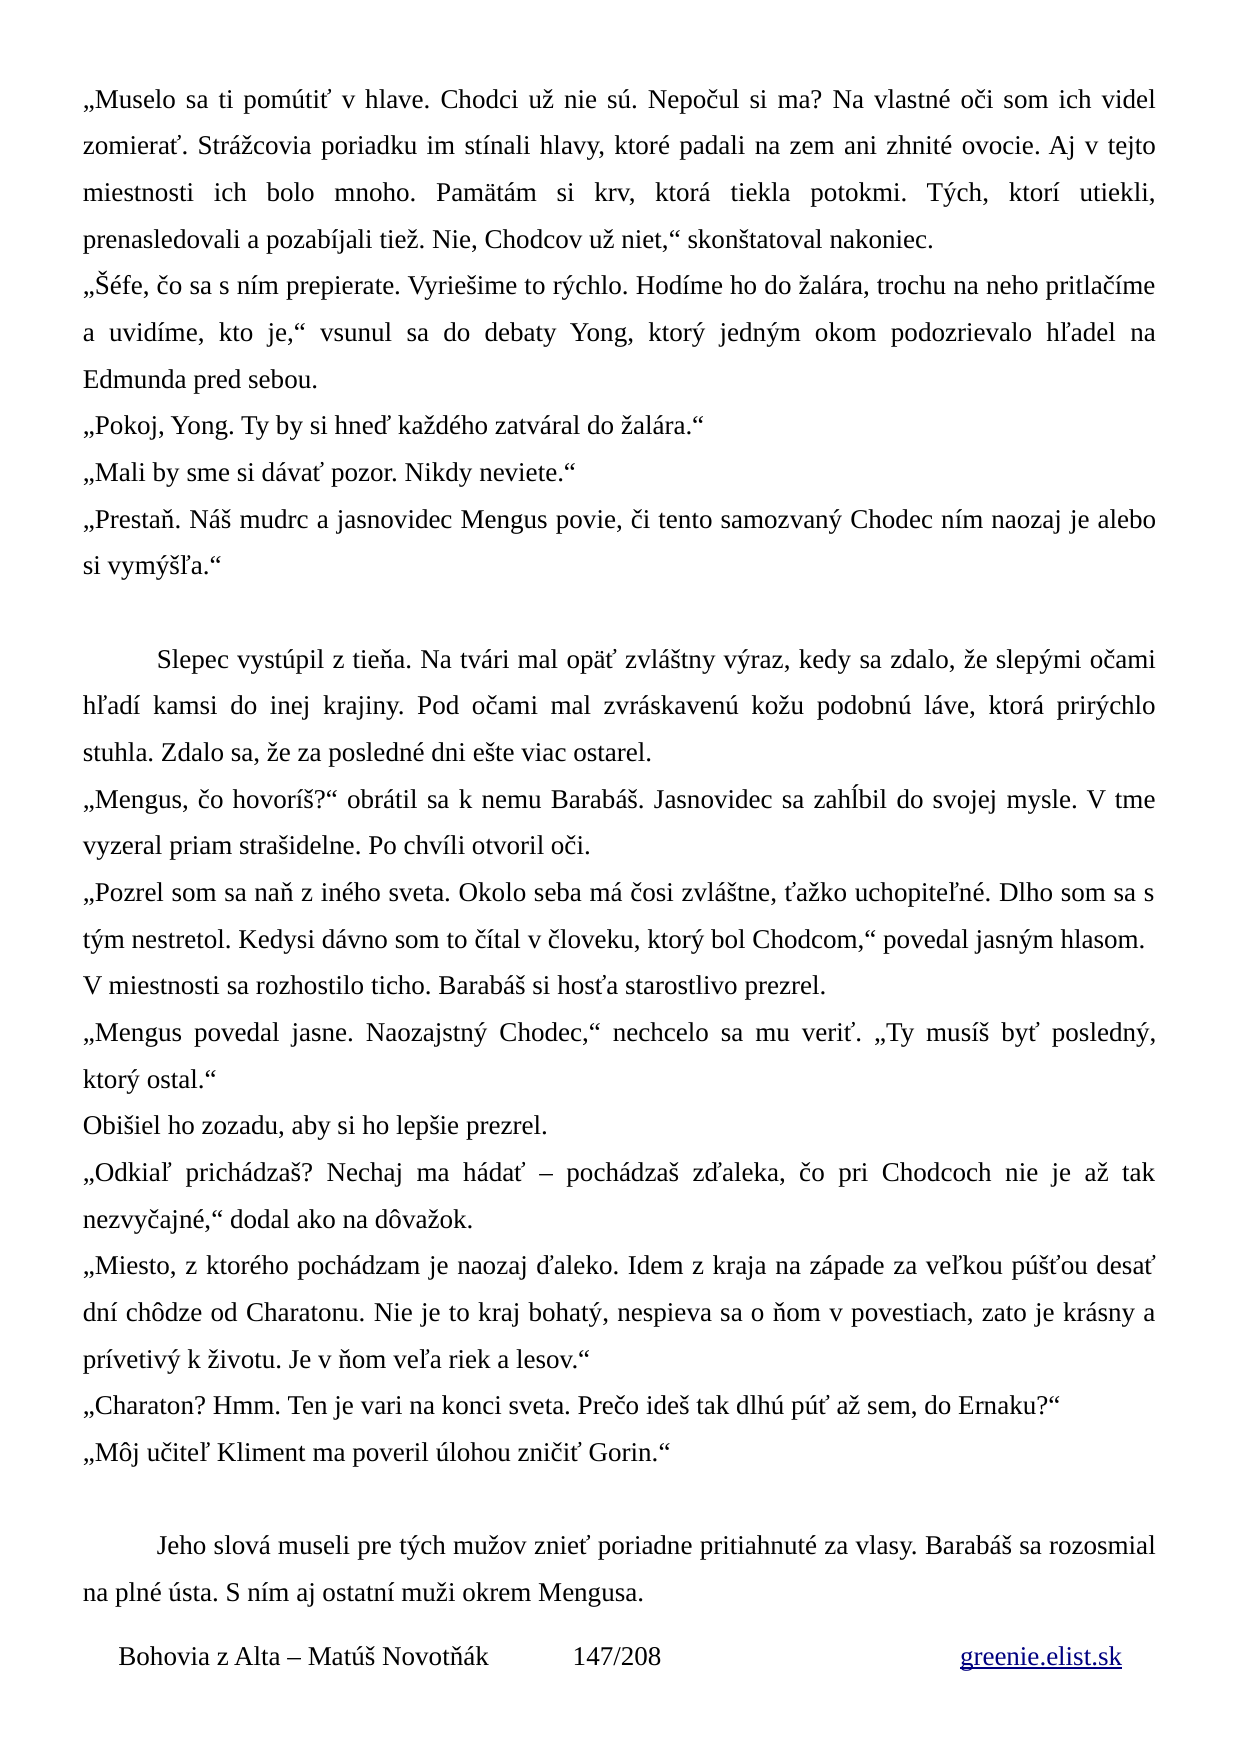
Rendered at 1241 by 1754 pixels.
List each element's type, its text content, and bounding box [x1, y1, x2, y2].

text „Pokoj, Yong. Ty by si hneď každého zatváral do žalára.“ [83, 409, 1157, 441]
text „Mengus povedal jasne. Naozajstný Chodec,“ nechcelo sa mu veriť. „Ty musíš byť posledný, ktorý ostal.“ [83, 1016, 1157, 1094]
text „Mengus, čo hovoríš?“ obrátil sa k nemu Barabáš. Jasnovidec sa zahĺbil do svojej mysle. V tme vyzeral priam strašidelne. Po chvíli otvoril oči. [83, 783, 1157, 861]
text „Pozrel som sa naň z iného sveta. Okolo seba má čosi zvláštne, ťažko uchopiteľné. Dlho som sa s tým nestretol. Kedysi dávno som to čítal v človeku, ktorý bol Chodcom,“ povedal jasným hlasom. [83, 876, 1157, 954]
text „Miesto, z ktorého pochádzam je naozaj ďaleko. Idem z kraja na západe za veľkou púšťou desať dní chôdze od Charatonu. Nie je to kraj bohatý, nespieva sa o ňom v povestiach, zato je krásny a prívetivý k životu. Je v ňom veľa riek a lesov.“ [83, 1249, 1157, 1374]
text Jeho slová museli pre tých mužov znieť poriadne pritiahnuté za vlasy. Barabáš sa rozosmial na plné ústa. S ním aj ostatní muži okrem Mengusa. [83, 1529, 1157, 1607]
text „Mali by sme si dávať pozor. Nikdy neviete.“ [83, 456, 1157, 487]
text „Muselo sa ti pomútiť v hlave. Chodci už nie sú. Nepočul si ma? Na vlastné oči som ich videl zomierať. Strážcovia poriadku im stínali hlavy, ktoré padali na zem ani zhnité ovocie. Aj v tejto miestnosti ich bolo mnoho. Pamätám si krv, ktorá tiekla potokmi. Tých, ktorí utiekli, prenasledovali a pozabíjali tiež. Nie, Chodcov už niet,“ skonštatoval nakoniec. [83, 83, 1157, 254]
text „Šéfe, čo sa s ním prepierate. Vyriešime to rýchlo. Hodíme ho do žalára, trochu na neho pritlačíme a uvidíme, kto je,“ vsunul sa do debaty Yong, ktorý jedným okom podozrievalo hľadel na Edmunda pred sebou. [83, 269, 1157, 394]
text V miestnosti sa rozhostilo ticho. Barabáš si hosťa starostlivo prezrel. [83, 969, 1157, 1001]
text Obišiel ho zozadu, aby si ho lepšie prezrel. [83, 1109, 1157, 1141]
text „Môj učiteľ Kliment ma poveril úlohou zničiť Gorin.“ [83, 1436, 1157, 1467]
text „Charaton? Hmm. Ten je vari na konci sveta. Prečo ideš tak dlhú púť až sem, do Ernaku?“ [83, 1389, 1157, 1421]
text Slepec vystúpil z tieňa. Na tvári mal opäť zvláštny výraz, kedy sa zdalo, že slepými očami hľadí kamsi do inej krajiny. Pod očami mal zvráskavenú kožu podobnú láve, ktorá prirýchlo stuhla. Zdalo sa, že za posledné dni ešte viac ostarel. [83, 643, 1157, 767]
text „Prestaň. Náš mudrc a jasnovidec Mengus povie, či tento samozvaný Chodec ním naozaj je alebo si vymýšľa.“ [83, 503, 1157, 581]
text „Odkiaľ prichádzaš? Nechaj ma hádať – pochádzaš zďaleka, čo pri Chodcoch nie je až tak nezvyčajné,“ dodal ako na dôvažok. [83, 1156, 1157, 1234]
